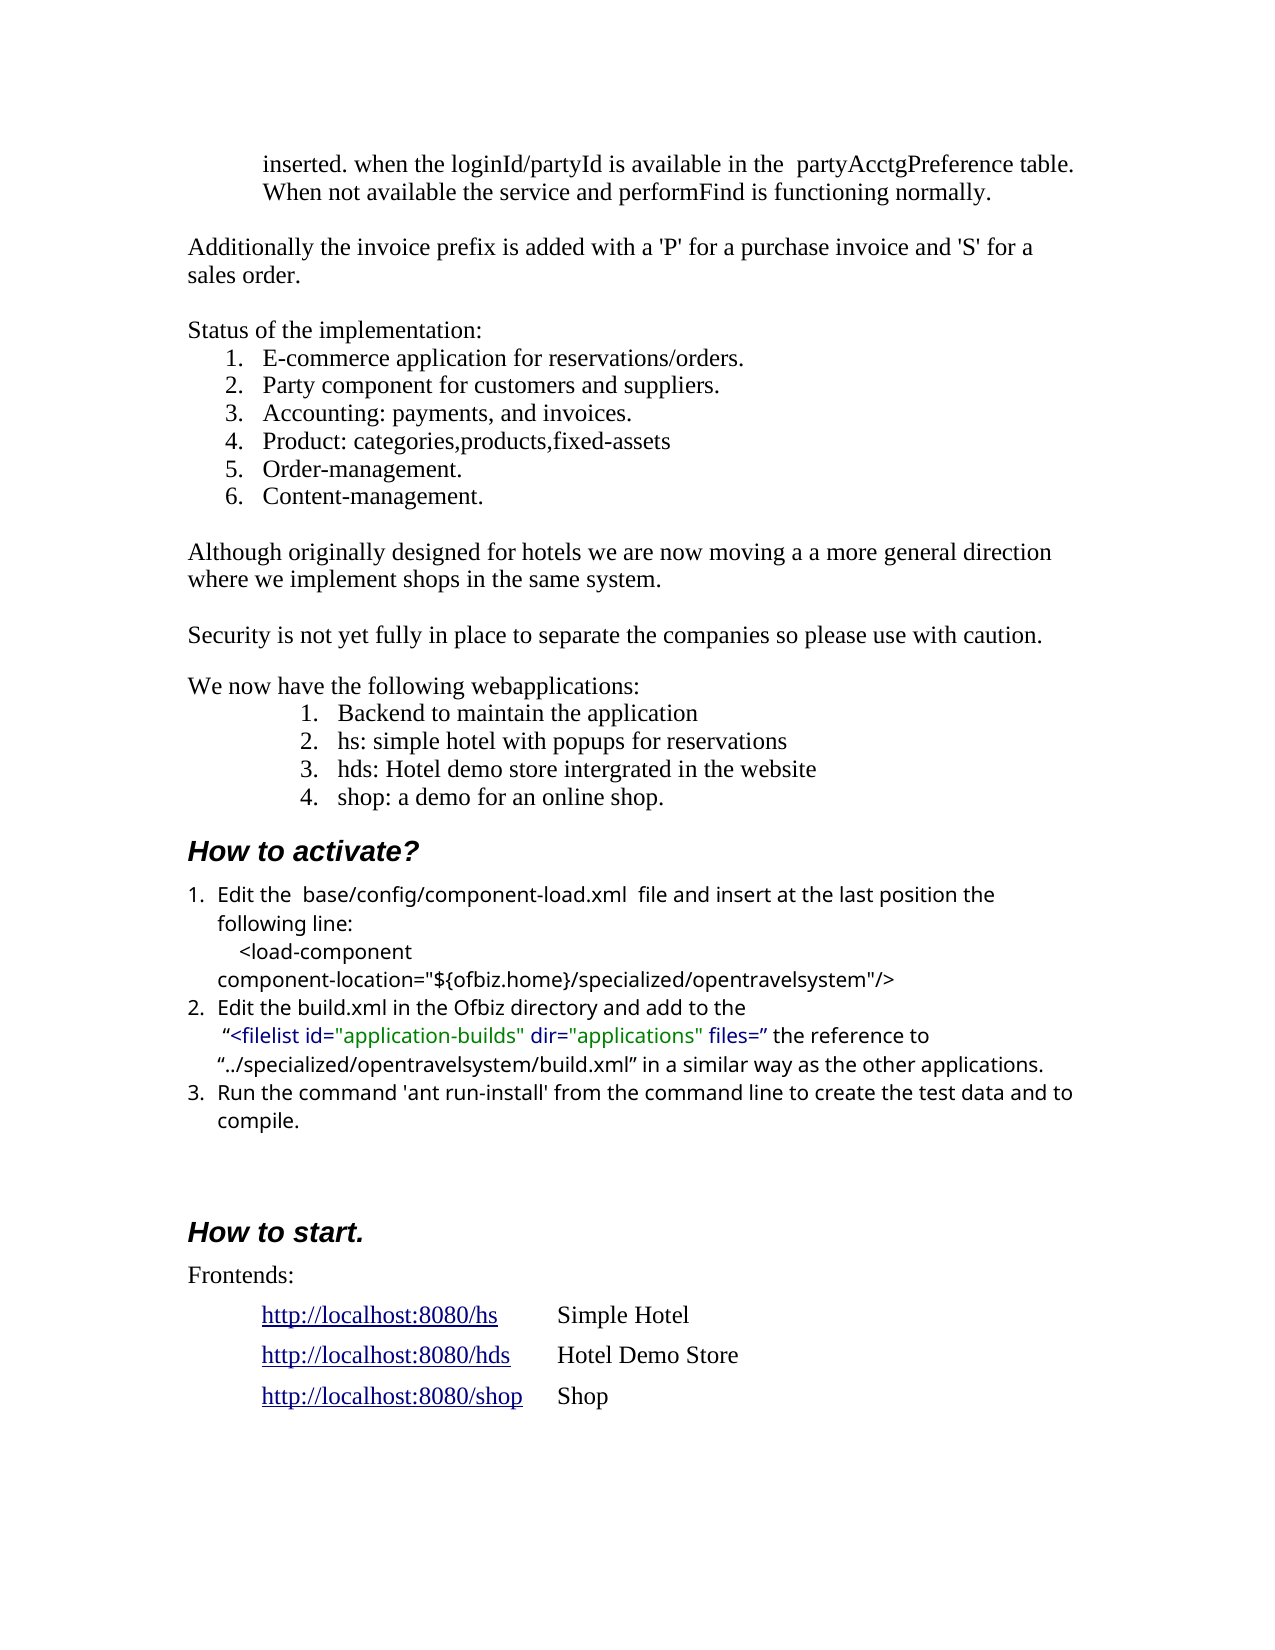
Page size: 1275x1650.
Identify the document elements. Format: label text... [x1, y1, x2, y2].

list Edit the base/config/component-load.xml file and insert at the last position the following line: <load-component component-location="${ofbiz.home}/specialized/opentravelsystem"/> [187, 881, 1087, 993]
list shop: a demo for an online shop. [300, 783, 1087, 810]
list hds: Hotel demo store intergrated in the website [300, 755, 1087, 783]
list inserted. when the loginId/partyId is available in the partyAcctgPreference table. When not available the service and performFind is functioning normally. [225, 150, 1087, 205]
list Backend to maintain the application [300, 699, 1087, 727]
list Party component for customers and suppliers. [225, 372, 1087, 399]
text Security is not yet fully in place to separate the companies so please use with caution. [187, 621, 1087, 649]
text http://localhost:8080/hds Hotel Demo Store [187, 1342, 1087, 1369]
subtitle How to start. [187, 1216, 1087, 1249]
list Run the command 'ant run-install' from the command line to create the test data and to compile. [187, 1078, 1087, 1134]
text http://localhost:8080/hs Simple Hotel [187, 1301, 1087, 1329]
text We now have the following webapplications: [187, 672, 1087, 699]
text Although originally designed for hotels we are now moving a a more general direction where we implement shops in the same system. [187, 538, 1087, 593]
text Status of the implementation: [187, 316, 1087, 344]
text Additionally the invoice prefix is added with a 'P' for a purchase invoice and 'S' for a sales order. [187, 233, 1087, 288]
text Frontends: [187, 1261, 1087, 1289]
list E-commerce application for reservations/orders. [225, 344, 1087, 372]
list Edit the build.xml in the Ofbiz directory and add to the “<filelist id="application-builds" dir="applications" files=” the reference to “../specialized/opentravelsystem/build.xml” in a similar way as the other applications. [187, 993, 1087, 1078]
subtitle How to activate? [187, 835, 1087, 868]
list Accounting: payments, and invoices. [225, 399, 1087, 427]
list Order-management. [225, 455, 1087, 482]
text http://localhost:8080/shop Shop [187, 1382, 1087, 1409]
list hs: simple hotel with popups for reservations [300, 727, 1087, 755]
list Product: categories,products,fixed-assets [225, 427, 1087, 455]
list Content-management. [225, 482, 1087, 510]
